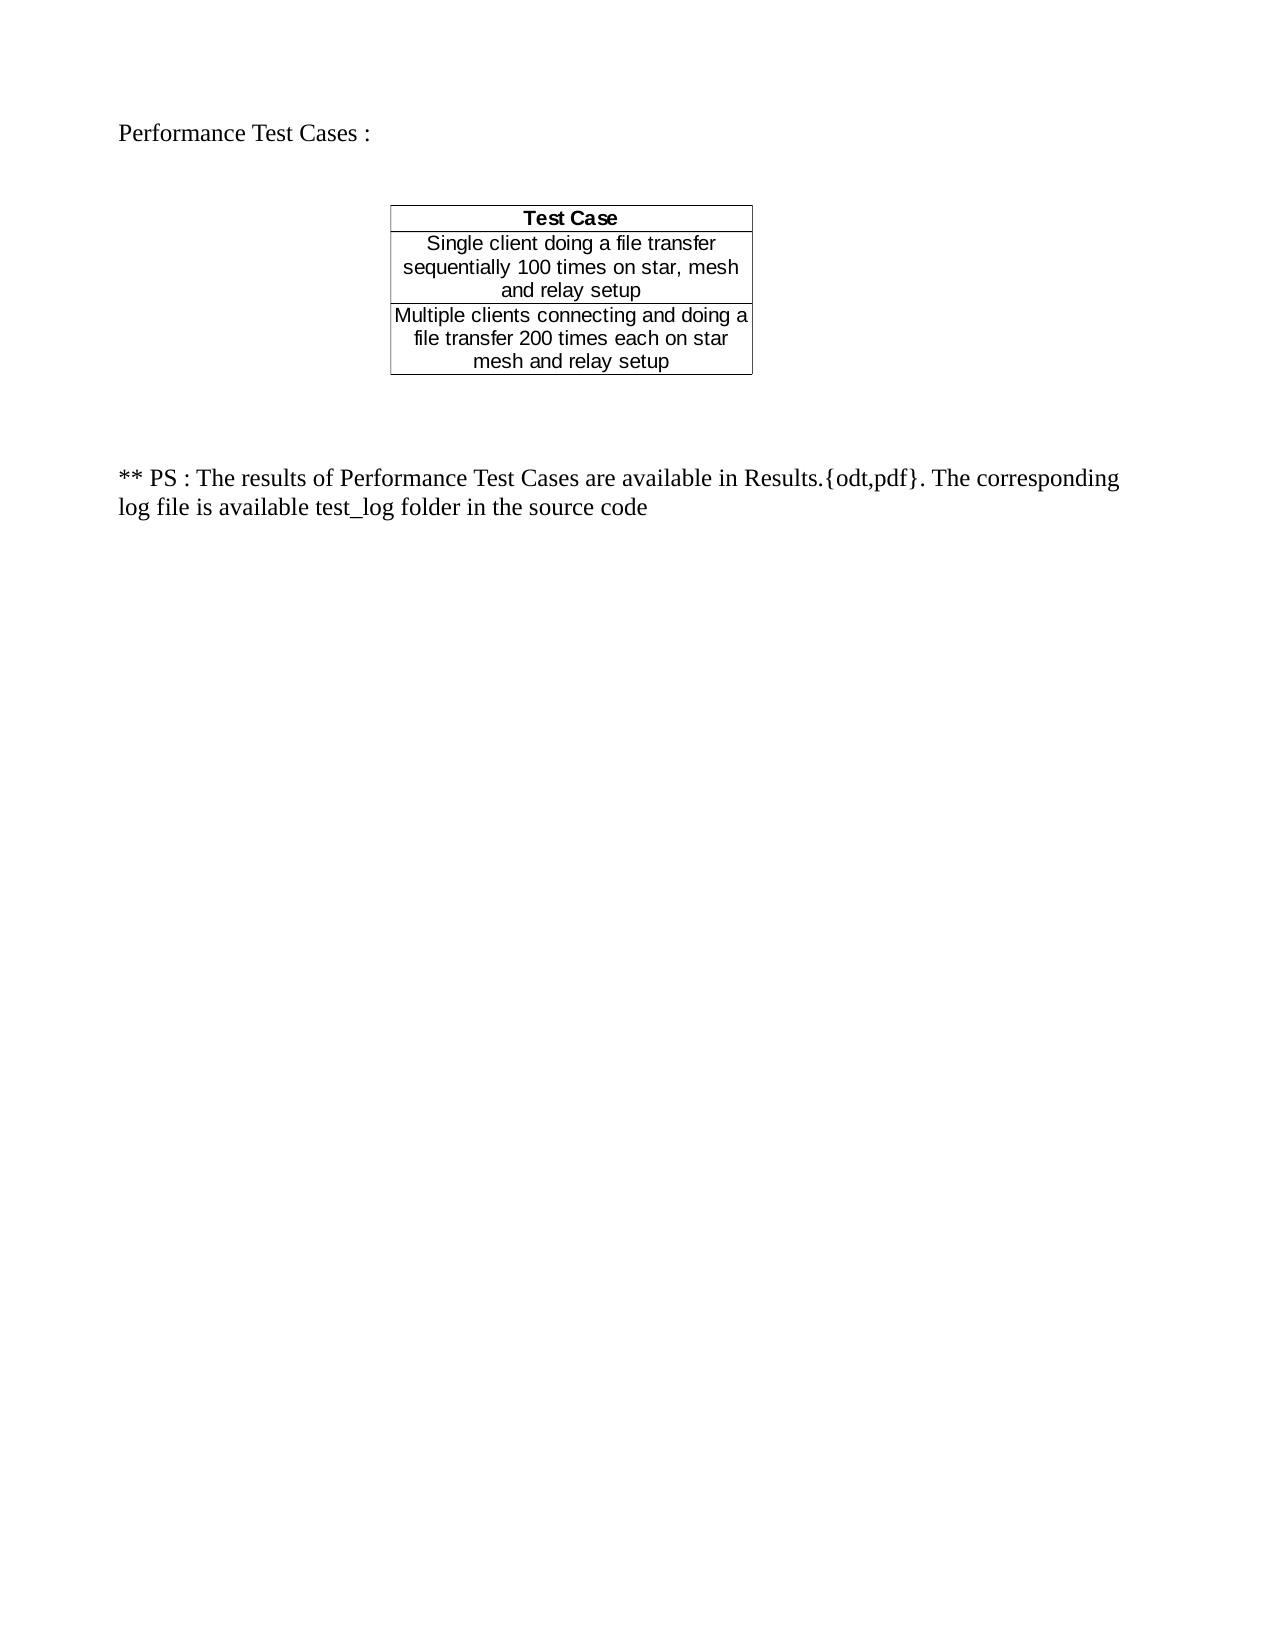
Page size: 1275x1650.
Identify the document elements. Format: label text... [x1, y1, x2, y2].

text ** PS : The results of Performance Test Cases are available in Results.{odt,pdf}. The corresponding log file is available test_log folder in the source code [118, 463, 1157, 521]
text Performance Test Cases : [118, 118, 1157, 147]
